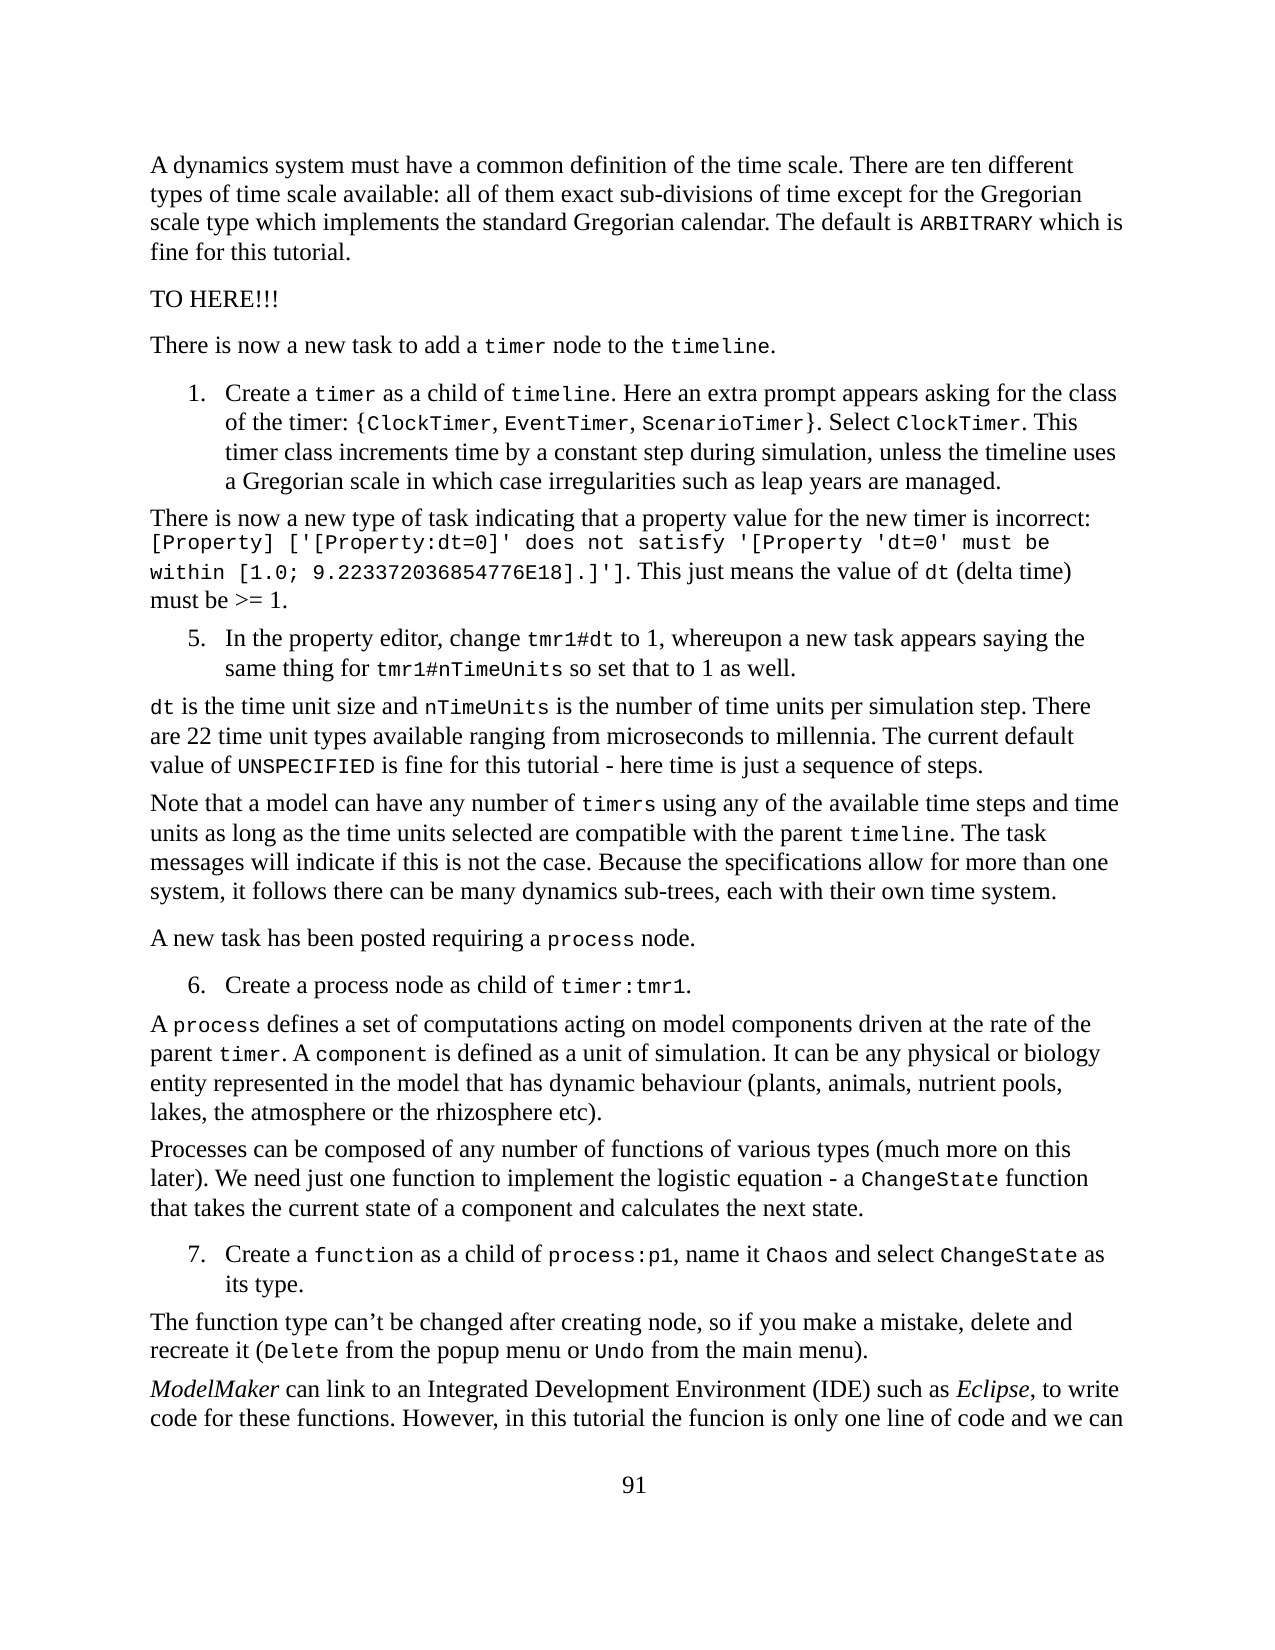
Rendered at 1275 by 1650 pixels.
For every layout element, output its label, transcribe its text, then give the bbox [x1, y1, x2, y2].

text The function type can’t be changed after creating node, so if you make a mistake, delete and recreate it (Delete from the popup menu or Undo from the main menu). [150, 1307, 1125, 1365]
text A dynamics system must have a common definition of the time scale. There are ten different types of time scale available: all of them exact sub-divisions of time except for the Gregorian scale type which implements the standard Gregorian calendar. The default is ARBITRARY which is fine for this tutorial. [150, 150, 1125, 266]
list Create a process node as child of timer:tmr1. [187, 970, 1125, 1000]
list Create a function as a child of process:p1, name it Chaos and select ChangeState as its type. [187, 1239, 1125, 1298]
list Create a timer as a child of timeline. Here an extra prompt appears asking for the class of the timer: {ClockTimer, EventTimer, ScenarioTimer}. Select ClockTimer. This timer class increments time by a constant step during simulation, unless the timeline uses a Gregorian scale in which case irregularities such as leap years are managed. [187, 378, 1125, 494]
text Note that a model can have any number of timers using any of the available time steps and time units as long as the time units selected are compatible with the parent timeline. The task messages will indicate if this is not the case. Because the specifications allow for more than one system, it follows there can be many dynamics sub-trees, each with their own time system. [150, 788, 1125, 905]
text ModelMaker can link to an Integrated Development Environment (IDE) such as Eclipse, to write code for these functions. However, in this tutorial the funcion is only one line of code and we can [150, 1374, 1125, 1432]
text TO HERE!!! [150, 284, 1125, 312]
text Processes can be composed of any number of functions of various types (much more on this later). We need just one function to implement the logistic equation - a ChangeState function that takes the current state of a component and calculates the next state. [150, 1134, 1125, 1222]
text A process defines a set of computations acting on model components driven at the rate of the parent timer. A component is defined as a unit of simulation. It can be any physical or biology entity represented in the model that has dynamic behaviour (plants, animals, nutrient pools, lakes, the atmosphere or the rhizosphere etc). [150, 1009, 1125, 1126]
list In the property editor, change tmr1#dt to 1, whereupon a new task appears saying the same thing for tmr1#nTimeUnits so set that to 1 as well. [187, 623, 1125, 682]
text dt is the time unit size and nTimeUnits is the number of time units per simulation step. There are 22 time unit types available ranging from microseconds to millennia. The current default value of UNSPECIFIED is fine for this tutorial - here time is just a sequence of steps. [150, 691, 1125, 779]
text A new task has been posted requiring a process node. [150, 923, 1125, 952]
text There is now a new task to add a timer node to the timeline. [150, 330, 1125, 360]
text There is now a new type of task indicating that a property value for the new timer is incorrect: [Property] ['[Property:dt=0]' does not satisfy '[Property 'dt=0' must be within [1.0; 9.223372036854776E18].]']. This just means the value of dt (delta time) must be >= 1. [150, 503, 1125, 614]
